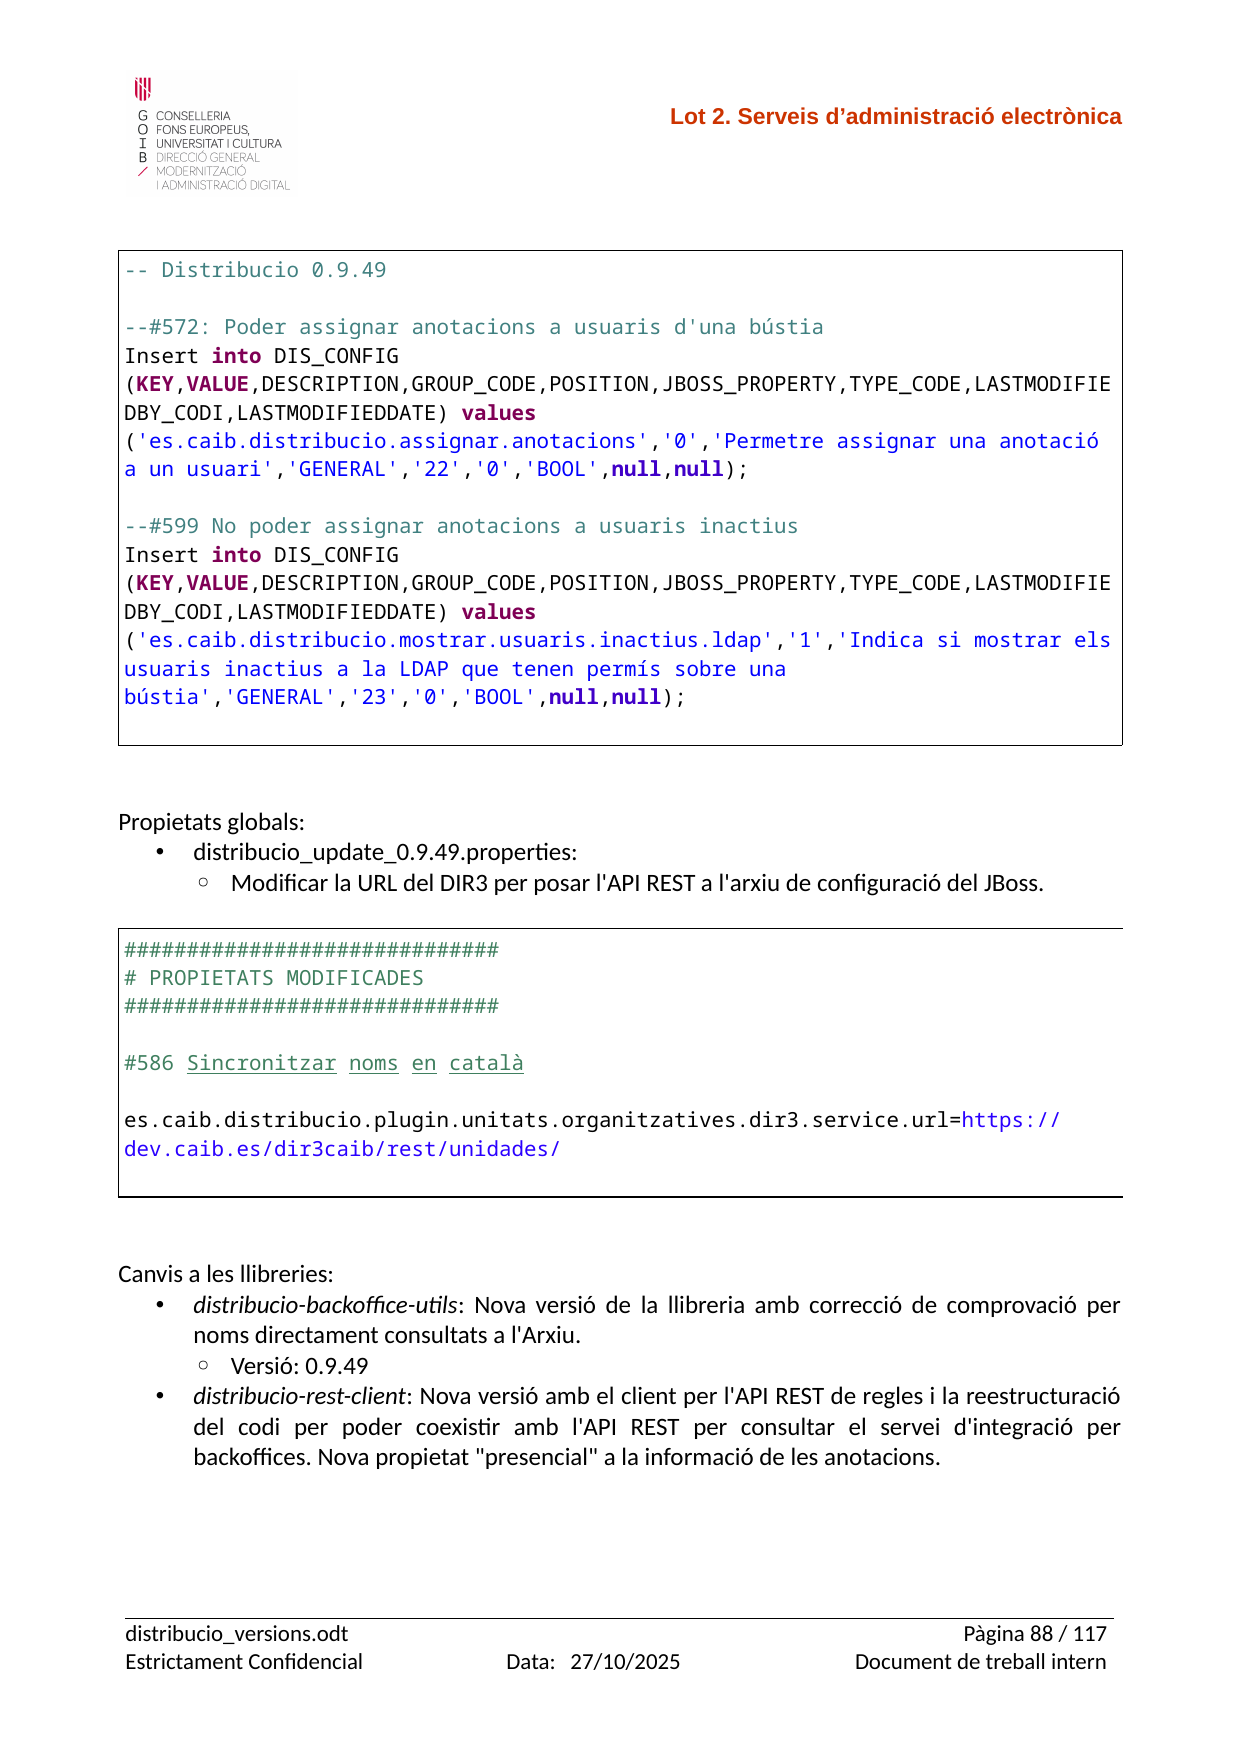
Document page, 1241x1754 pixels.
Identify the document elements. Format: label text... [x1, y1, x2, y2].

table_header -- Distribucio 0.9.49 --#572: Poder assignar anotacions a usuaris d'una bústia Insert into DIS_CONFIG (KEY,VALUE,DESCRIPTION,GROUP_CODE,POSITION,JBOSS_PROPERTY,TYPE_CODE,LASTMODIFIEDBY_CODI,LASTMODIFIEDDATE) values ('es.caib.distribucio.assignar.anotacions','0','Permetre assignar una anotació a un usuari','GENERAL','22','0','BOOL',null,null); --#599 No poder assignar anotacions a usuaris inactius Insert into DIS_CONFIG (KEY,VALUE,DESCRIPTION,GROUP_CODE,POSITION,JBOSS_PROPERTY,TYPE_CODE,LASTMODIFIEDBY_CODI,LASTMODIFIEDDATE) values ('es.caib.distribucio.mostrar.usuaris.inactius.ldap','1','Indica si mostrar els usuaris inactius a la LDAP que tenen permís sobre una bústia','GENERAL','23','0','BOOL',null,null); [119, 251, 1122, 745]
list Modificar la URL del DIR3 per posar l'API REST a l'arxiu de configuració del JBoss. [193, 867, 1122, 897]
picture [126, 70, 299, 197]
list distribucio-rest-client: Nova versió amb el client per l'API REST de regles i la reestructuració del codi per poder coexistir amb l'API REST per consultar el servei d'integració per backoffices. Nova propietat "presencial" a la informació de les anotacions. [156, 1381, 1122, 1472]
list distribucio_update_0.9.49.properties: [156, 836, 1122, 867]
table_header ############################## # PROPIETATS MODIFICADES ############################## #586 Sincronitzar noms en català es.caib.distribucio.plugin.unitats.organitzatives.dir3.service.url=https://dev.caib.es/dir3caib/rest/unidades/ [119, 929, 1123, 1196]
list distribucio-backoffice-utils: Nova versió de la llibreria amb correcció de comprovació per noms directament consultats a l'Arxiu. [156, 1289, 1122, 1350]
text Canvis a les llibreries: [118, 1258, 1122, 1289]
text Propietats globals: [118, 806, 1122, 836]
list Versió: 0.9.49 [193, 1350, 1122, 1381]
